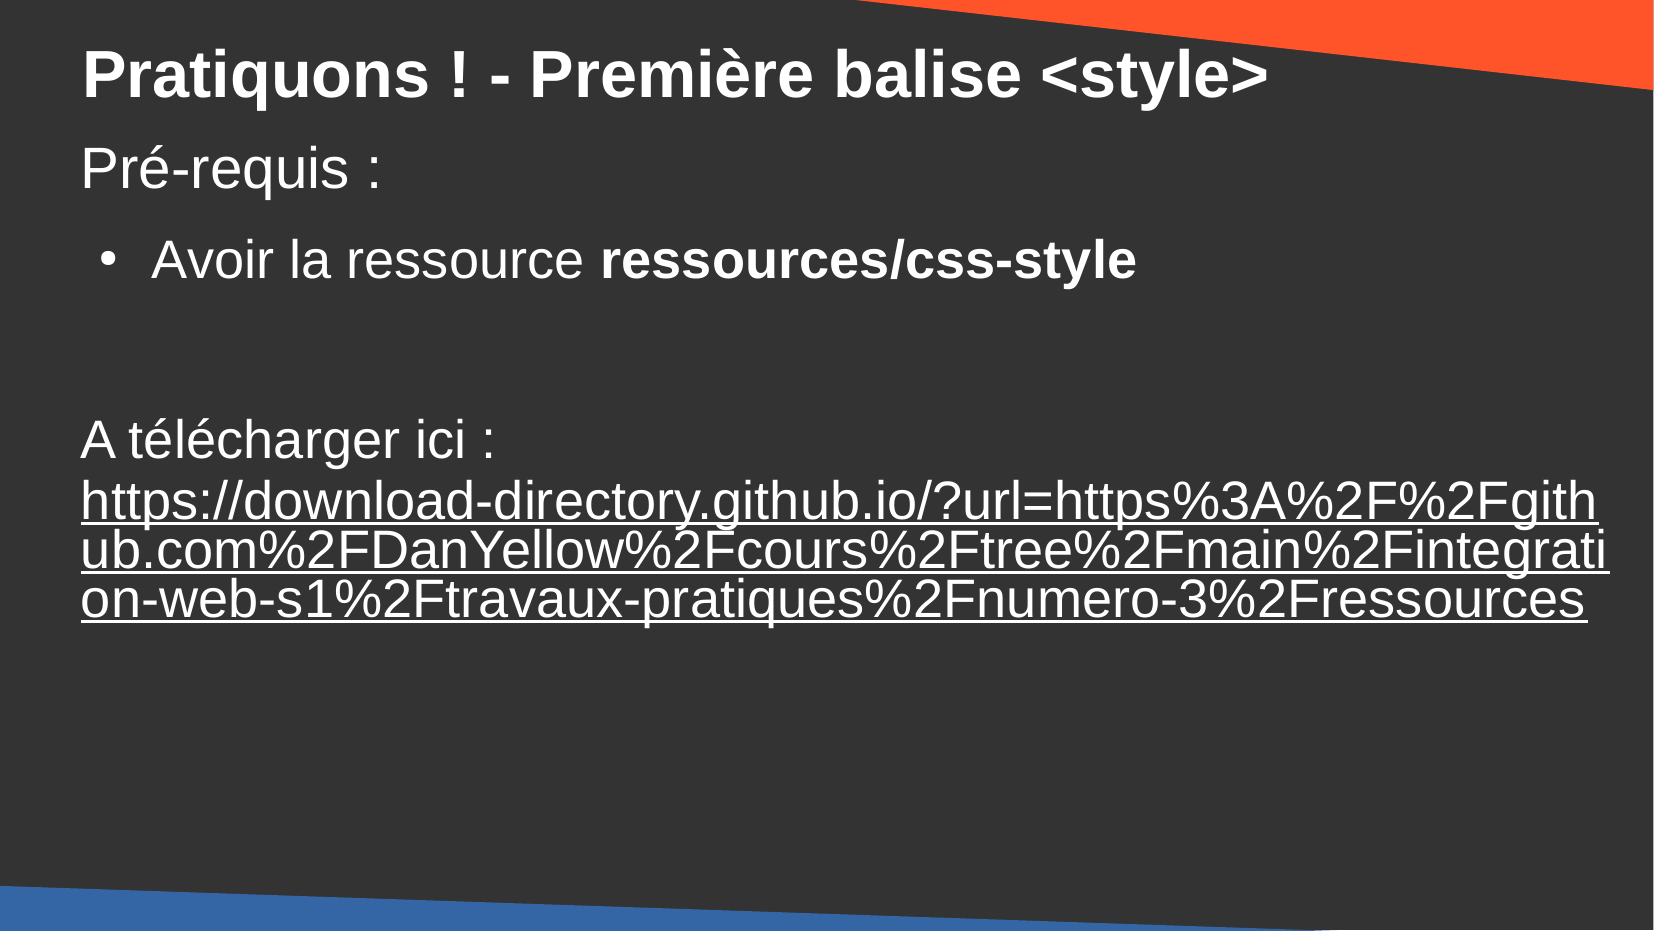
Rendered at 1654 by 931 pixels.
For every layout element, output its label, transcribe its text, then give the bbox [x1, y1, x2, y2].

list Pré-requis : Avoir la ressource ressources/css-style A télécharger ici : https://download-directory.github.io/?url=https%3A%2F%2Fgithub.com%2FDanYellow%2Fcours%2Ftree%2Fmain%2Fintegration-web-s1%2Ftravaux-pratiques%2Fnumero-3%2Fressources [80, 135, 1620, 721]
text_box [0, 885, 1337, 931]
text_box [855, 0, 1654, 91]
title Pratiquons ! - Première balise <style> [82, 37, 1571, 114]
